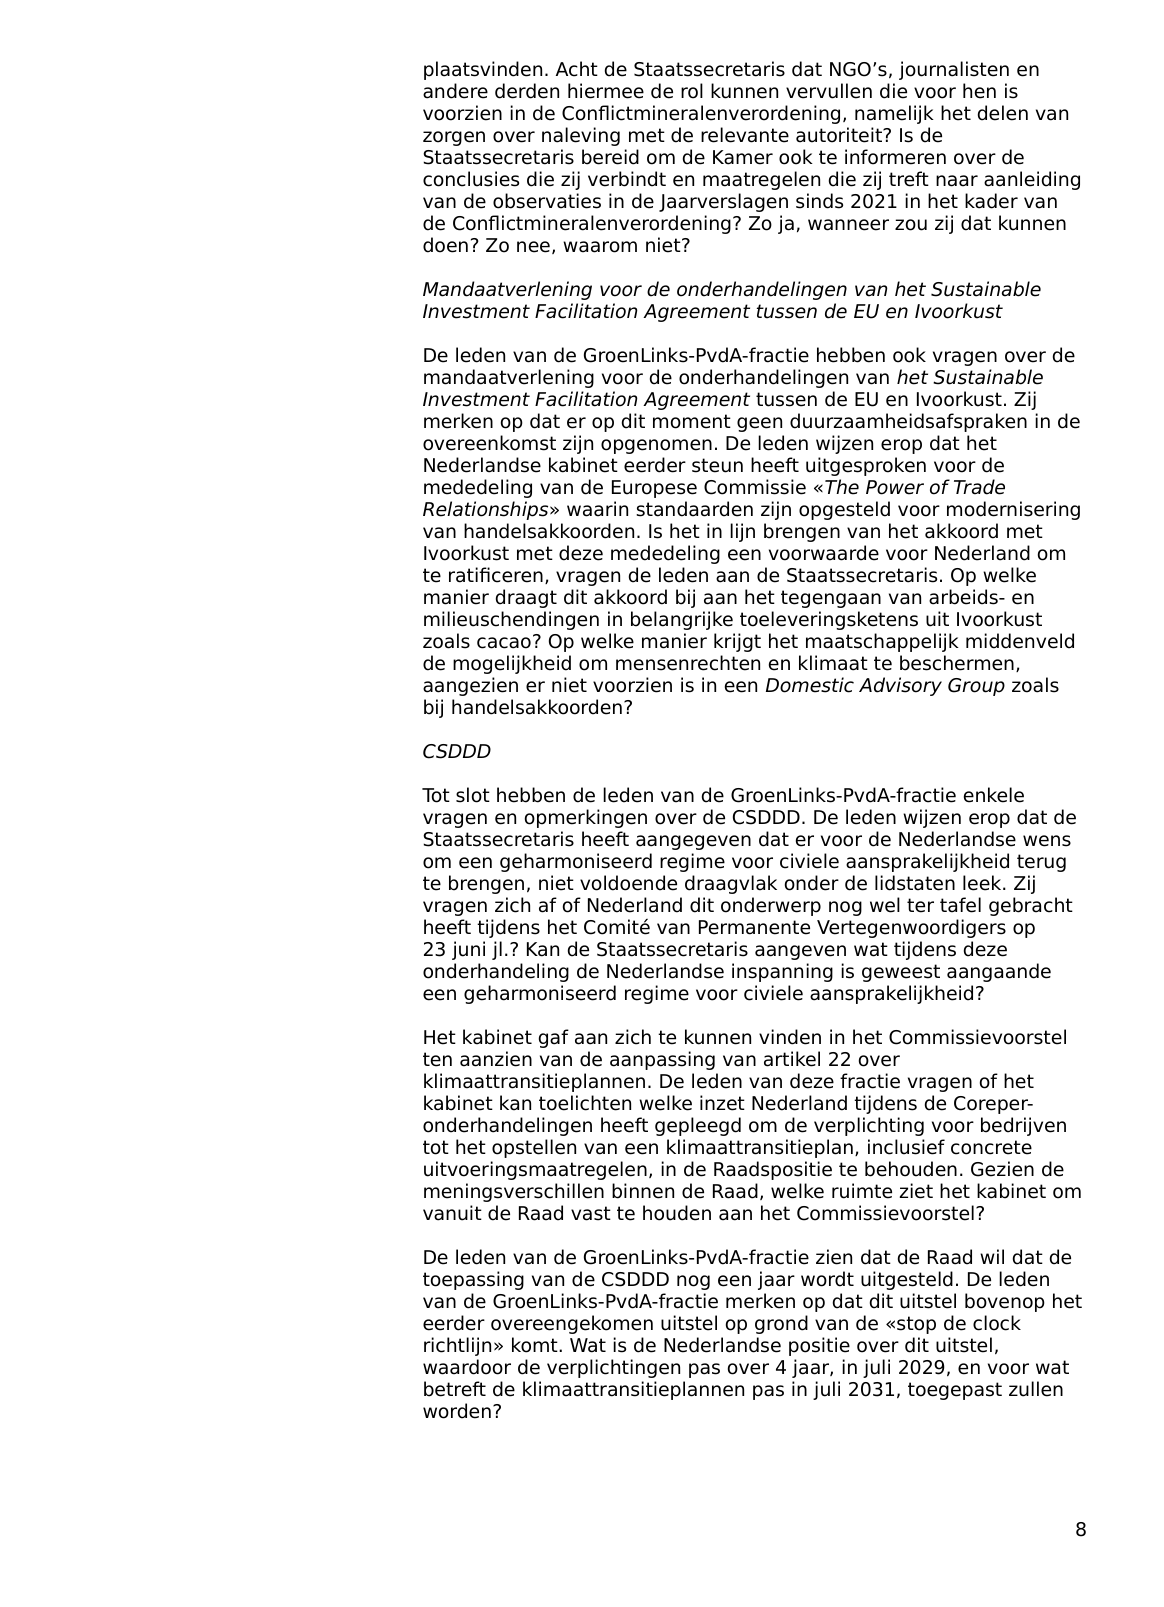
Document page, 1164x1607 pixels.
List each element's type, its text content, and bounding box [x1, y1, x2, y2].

subtitle CSDDD [422, 741, 1087, 763]
text De leden van de GroenLinks-PvdA-fractie hebben ook vragen over de mandaatverlening voor de onderhandelingen van het Sustainable Investment Facilitation Agreement tussen de EU en Ivoorkust. Zij merken op dat er op dit moment geen duurzaamheidsafspraken in de overeenkomst zijn opgenomen. De leden wijzen erop dat het Nederlandse kabinet eerder steun heeft uitgesproken voor de mededeling van de Europese Commissie «The Power of Trade Relationships» waarin standaarden zijn opgesteld voor modernisering van handelsakkoorden. Is het in lijn brengen van het akkoord met Ivoorkust met deze mededeling een voorwaarde voor Nederland om te ratificeren, vragen de leden aan de Staatssecretaris. Op welke manier draagt dit akkoord bij aan het tegengaan van arbeids- en milieuschendingen in belangrijke toeleveringsketens uit Ivoorkust zoals cacao? Op welke manier krijgt het maatschappelijk middenveld de mogelijkheid om mensenrechten en klimaat te beschermen, aangezien er niet voorzien is in een Domestic Advisory Group zoals bij handelsakkoorden? [422, 345, 1087, 719]
text De leden van de GroenLinks-PvdA-fractie zien dat de Raad wil dat de toepassing van de CSDDD nog een jaar wordt uitgesteld. De leden van de GroenLinks-PvdA-fractie merken op dat dit uitstel bovenop het eerder overeengekomen uitstel op grond van de «stop de clock richtlijn» komt. Wat is de Nederlandse positie over dit uitstel, waardoor de verplichtingen pas over 4 jaar, in juli 2029, en voor wat betreft de klimaattransitieplannen pas in juli 2031, toegepast zullen worden? [422, 1247, 1087, 1423]
subtitle Mandaatverlening voor de onderhandelingen van het Sustainable Investment Facilitation Agreement tussen de EU en Ivoorkust [422, 279, 1087, 323]
text Tot slot hebben de leden van de GroenLinks-PvdA-fractie enkele vragen en opmerkingen over de CSDDD. De leden wijzen erop dat de Staatssecretaris heeft aangegeven dat er voor de Nederlandse wens om een geharmoniseerd regime voor civiele aansprakelijkheid terug te brengen, niet voldoende draagvlak onder de lidstaten leek. Zij vragen zich af of Nederland dit onderwerp nog wel ter tafel gebracht heeft tijdens het Comité van Permanente Vertegenwoordigers op 23 juni jl.? Kan de Staatssecretaris aangeven wat tijdens deze onderhandeling de Nederlandse inspanning is geweest aangaande een geharmoniseerd regime voor civiele aansprakelijkheid? [422, 785, 1087, 1005]
text Het kabinet gaf aan zich te kunnen vinden in het Commissievoorstel ten aanzien van de aanpassing van artikel 22 over klimaattransitieplannen. De leden van deze fractie vragen of het kabinet kan toelichten welke inzet Nederland tijdens de Coreper-onderhandelingen heeft gepleegd om de verplichting voor bedrijven tot het opstellen van een klimaattransitieplan, inclusief concrete uitvoeringsmaatregelen, in de Raadspositie te behouden. Gezien de meningsverschillen binnen de Raad, welke ruimte ziet het kabinet om vanuit de Raad vast te houden aan het Commissievoorstel? [422, 1027, 1087, 1225]
text plaatsvinden. Acht de Staatssecretaris dat NGO’s, journalisten en andere derden hiermee de rol kunnen vervullen die voor hen is voorzien in de Conflictmineralenverordening, namelijk het delen van zorgen over naleving met de relevante autoriteit? Is de Staatssecretaris bereid om de Kamer ook te informeren over de conclusies die zij verbindt en maatregelen die zij treft naar aanleiding van de observaties in de Jaarverslagen sinds 2021 in het kader van de Conflictmineralenverordening? Zo ja, wanneer zou zij dat kunnen doen? Zo nee, waarom niet? [422, 59, 1087, 257]
